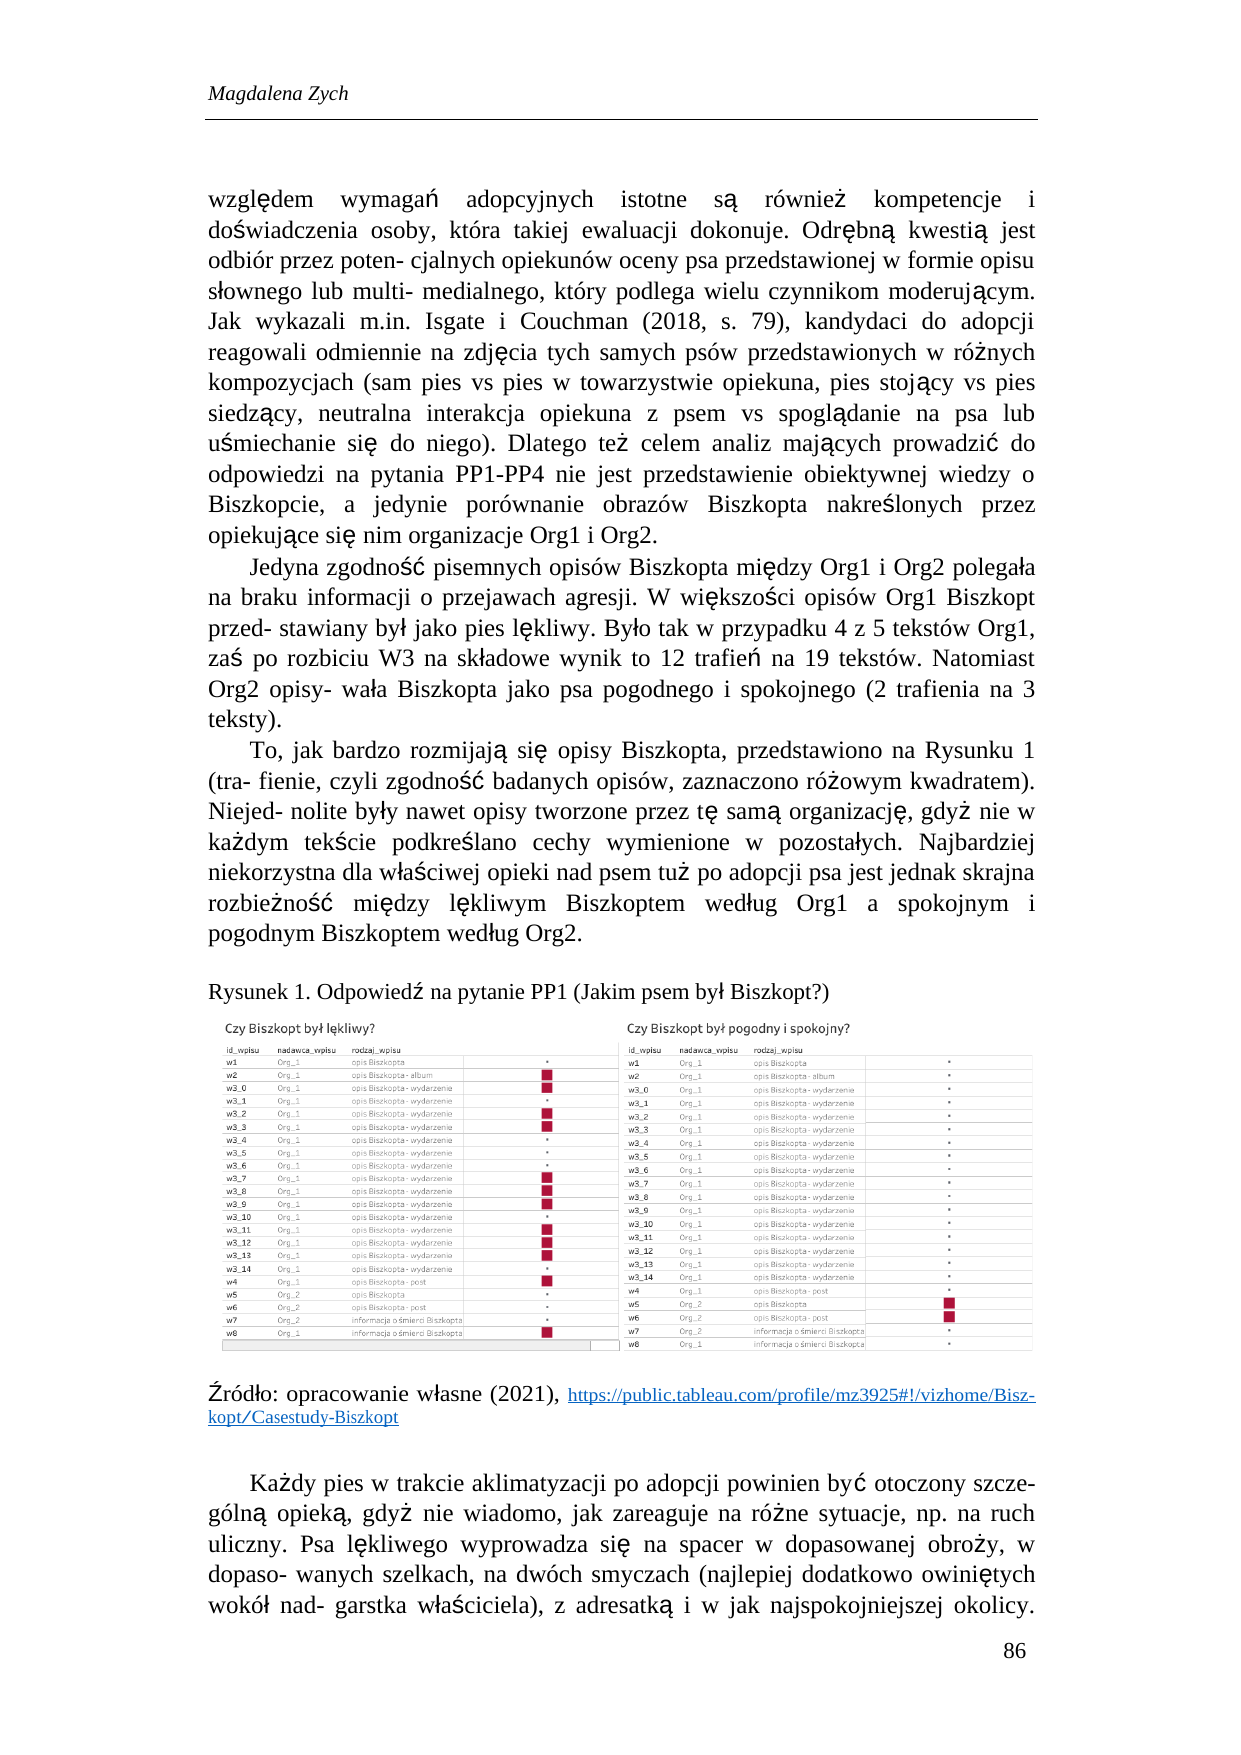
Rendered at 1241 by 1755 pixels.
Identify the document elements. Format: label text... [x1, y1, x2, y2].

text względem wymagań adopcyjnych istotne są również kompetencje i doświadczenia osoby, która takiej ewaluacji dokonuje. Odrębną kwestią jest odbiór przez poten- cjalnych opiekunów oceny psa przedstawionej w formie opisu słownego lub multi- medialnego, który podlega wielu czynnikom moderującym. Jak wykazali m.in. Isgate i Couchman (2018, s. 79), kandydaci do adopcji reagowali odmiennie na zdjęcia tych samych psów przedstawionych w różnych kompozycjach (sam pies vs pies w towarzystwie opiekuna, pies stojący vs pies siedzący, neutralna interakcja opiekuna z psem vs spoglądanie na psa lub uśmiechanie się do niego). Dlatego też celem analiz mających prowadzić do odpowiedzi na pytania PP1-PP4 nie jest przedstawienie obiektywnej wiedzy o Biszkopcie, a jedynie porównanie obrazów Biszkopta nakreślonych przez opiekujące się nim organizacje Org1 i Org2. [208, 184, 1036, 549]
text Magdalena Zych [208, 81, 1241, 105]
text Rysunek 1. Odpowiedź na pytanie PP1 (Jakim psem był Biszkopt?) [208, 978, 1241, 1004]
text Jedyna zgodność pisemnych opisów Biszkopta między Org1 i Org2 polegała na braku informacji o przejawach agresji. W większości opisów Org1 Biszkopt przed- stawiany był jako pies lękliwy. Było tak w przypadku 4 z 5 tekstów Org1, zaś po rozbiciu W3 na składowe wynik to 12 trafień na 19 tekstów. Natomiast Org2 opisy- wała Biszkopta jako psa pogodnego i spokojnego (2 trafienia na 3 teksty). [208, 551, 1036, 733]
text Każdy pies w trakcie aklimatyzacji po adopcji powinien być otoczony szcze- gólną opieką, gdyż nie wiadomo, jak zareaguje na różne sytuacje, np. na ruch uliczny. Psa lękliwego wyprowadza się na spacer w dopasowanej obroży, w dopaso- wanych szelkach, na dwóch smyczach (najlepiej dodatkowo owiniętych wokół nad- garstka właściciela), z adresatką i w jak najspokojniejszej okolicy. [208, 1468, 1036, 1619]
text To, jak bardzo rozmijają się opisy Biszkopta, przedstawiono na Rysunku 1 (tra- fienie, czyli zgodność badanych opisów, zaznaczono różowym kwadratem). Niejed- nolite były nawet opisy tworzone przez tę samą organizację, gdyż nie w każdym tekście podkreślano cechy wymienione w pozostałych. Najbardziej niekorzystna dla właściwej opieki nad psem tuż po adopcji psa jest jednak skrajna rozbieżność między lękliwym Biszkoptem według Org1 a spokojnym i pogodnym Biszkoptem według Org2. [208, 735, 1036, 947]
text Źródło: opracowanie własne (2021), https://public.tableau.com/profile/mz3925#!/vizhome/Bisz- kopt/Casestudy-Biszkopt [208, 1379, 1036, 1428]
